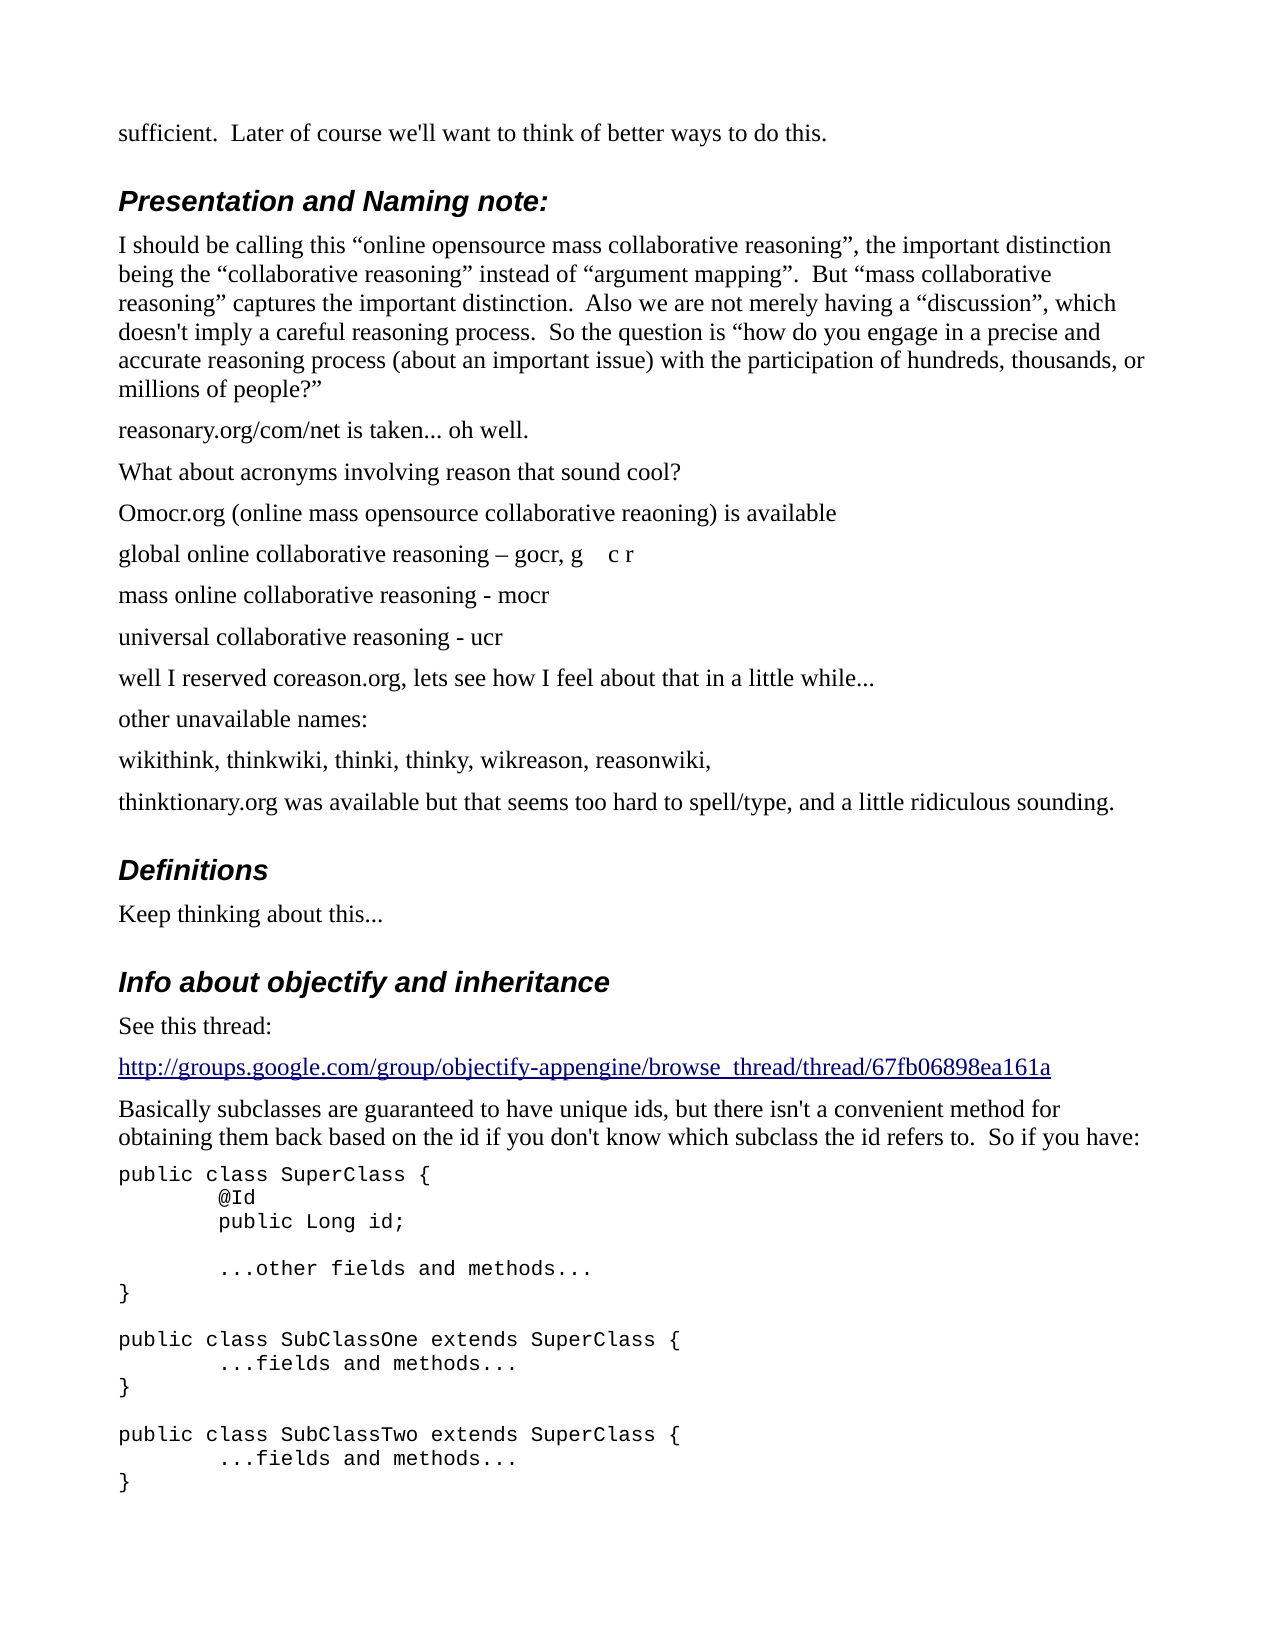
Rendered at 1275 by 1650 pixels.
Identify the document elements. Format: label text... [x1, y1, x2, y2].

subtitle Definitions [118, 853, 1157, 886]
text Omocr.org (online mass opensource collaborative reaoning) is available [118, 498, 1157, 527]
text public Long id; [118, 1211, 1157, 1235]
text ...fields and methods... [118, 1447, 1157, 1471]
text ...fields and methods... [118, 1353, 1157, 1377]
text } [118, 1377, 1157, 1400]
text Keep thinking about this... [118, 899, 1157, 928]
text wikithink, thinkwiki, thinki, thinky, wikreason, reasonwiki, [118, 745, 1157, 774]
text ...other fields and methods... [118, 1258, 1157, 1282]
subtitle Presentation and Naming note: [118, 184, 1157, 218]
text public class SubClassTwo extends SuperClass { [118, 1424, 1157, 1447]
text thinktionary.org was available but that seems too hard to spell/type, and a little ridiculous sounding. [118, 787, 1157, 815]
text I should be calling this “online opensource mass collaborative reasoning”, the important distinction being the “collaborative reasoning” instead of “argument mapping”. But “mass collaborative reasoning” captures the important distinction. Also we are not merely having a “discussion”, which doesn't imply a careful reasoning process. So the question is “how do you engage in a precise and accurate reasoning process (about an important issue) with the participation of hundreds, thousands, or millions of people?” [118, 230, 1157, 403]
text universal collaborative reasoning - ucr [118, 622, 1157, 650]
text mass online collaborative reasoning - mocr [118, 580, 1157, 609]
text other unavailable names: [118, 704, 1157, 733]
text public class SubClassOne extends SuperClass { [118, 1329, 1157, 1353]
text global online collaborative reasoning – gocr, g c r [118, 539, 1157, 568]
text What about acronyms involving reason that sound cool? [118, 457, 1157, 485]
text @Id [118, 1187, 1157, 1211]
subtitle Info about objectify and inheritance [118, 965, 1157, 999]
text } [118, 1471, 1157, 1495]
text } [118, 1282, 1157, 1306]
text reasonary.org/com/net is taken... oh well. [118, 415, 1157, 444]
text See this thread: [118, 1011, 1157, 1040]
text sufficient. Later of course we'll want to think of better ways to do this. [118, 118, 1157, 147]
text Basically subclasses are guaranteed to have unique ids, but there isn't a convenient method for obtaining them back based on the id if you don't know which subclass the id refers to. So if you have: [118, 1094, 1157, 1151]
text http://groups.google.com/group/objectify-appengine/browse_thread/thread/67fb06898ea161a [118, 1052, 1157, 1081]
text public class SuperClass { [118, 1164, 1157, 1187]
text well I reserved coreason.org, lets see how I feel about that in a little while... [118, 663, 1157, 692]
